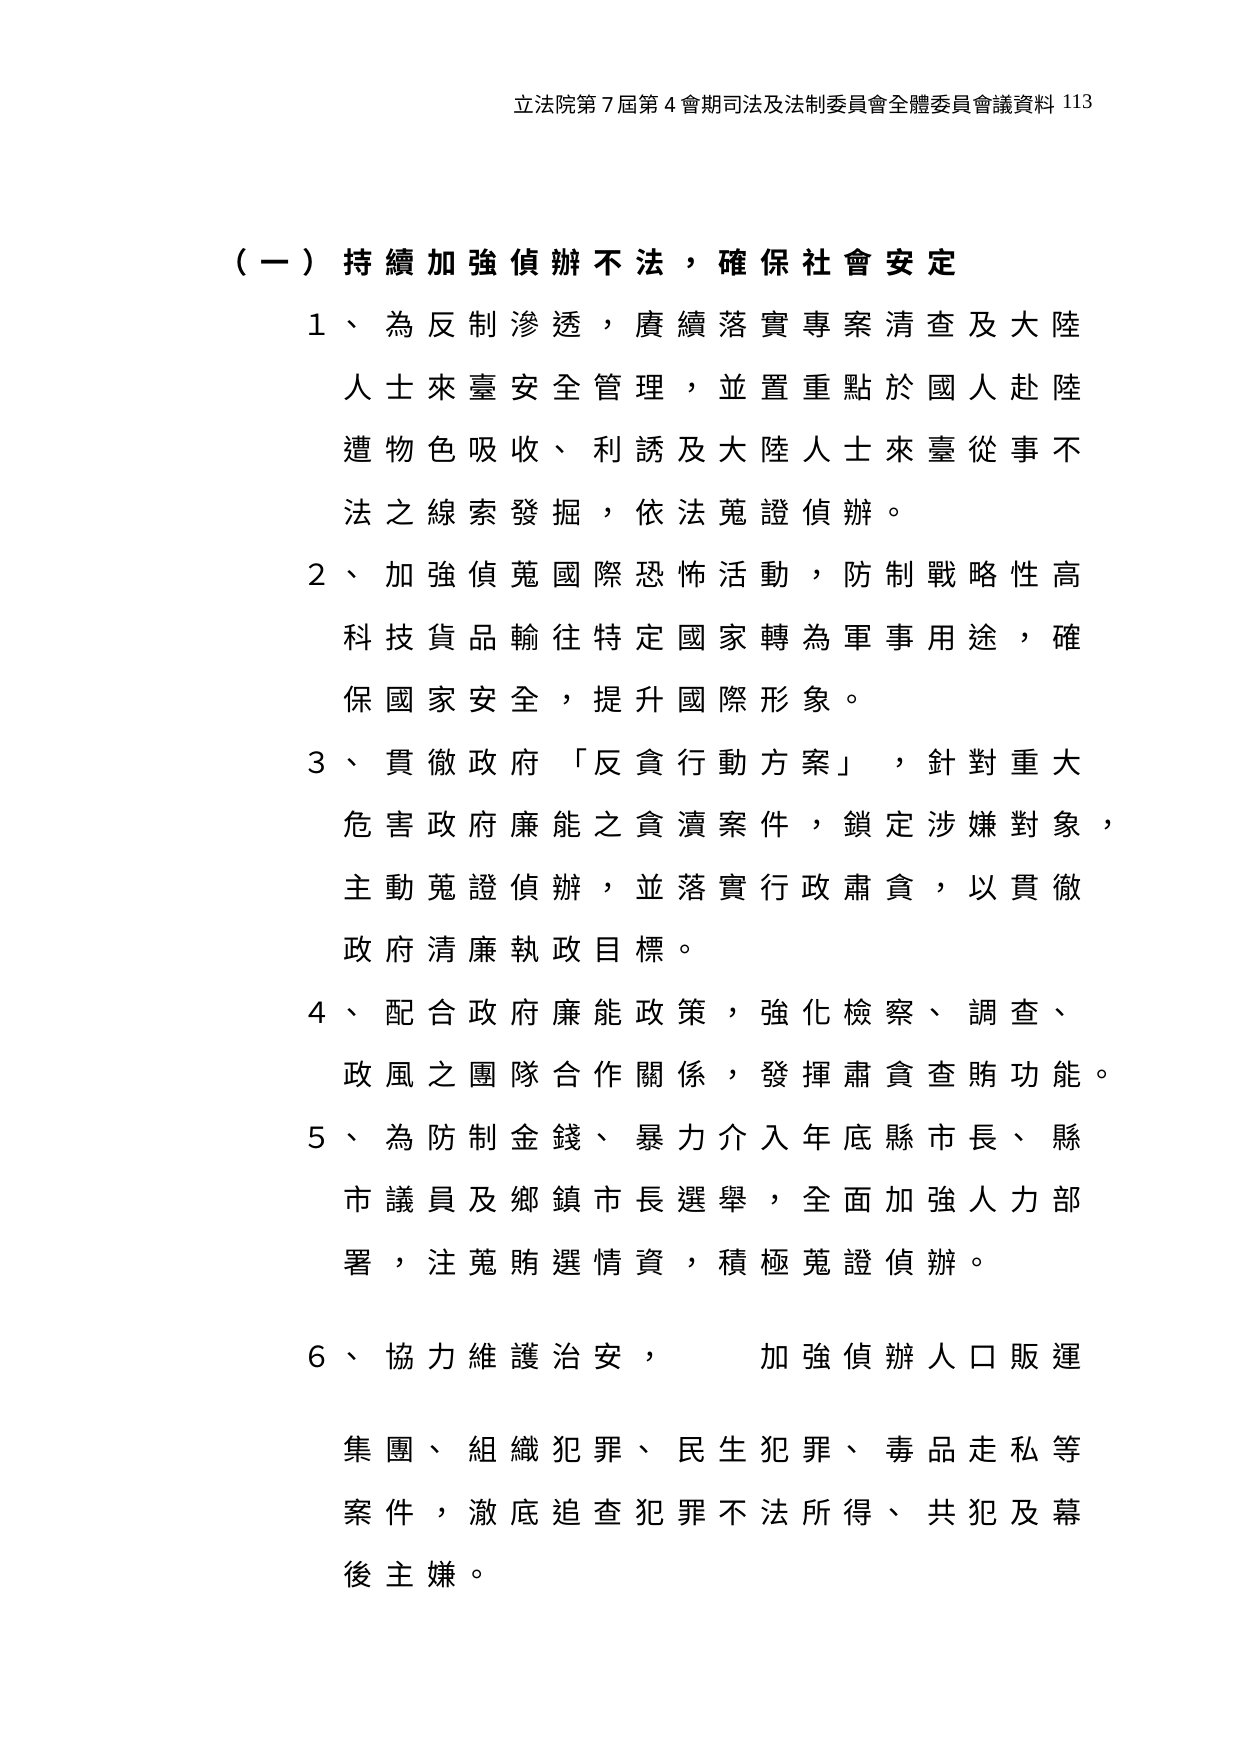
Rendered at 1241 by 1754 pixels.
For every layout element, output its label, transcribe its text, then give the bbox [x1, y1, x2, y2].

text ２、加強偵蒐國際恐怖活動，防制戰略性高科技貨品輸往特定國家轉為軍事用途，確保國家安全，提升國際形象。 [258, 531, 1087, 719]
text ３、貫徹政府「反貪行動方案」，針對重大危害政府廉能之貪瀆案件，鎖定涉嫌對象，主動蒐證偵辦，並落實行政肅貪，以貫徹政府清廉執政目標。 [258, 719, 1087, 969]
text ４、配合政府廉能政策，強化檢察、調查、政風之團隊合作關係，發揮肅貪查賄功能。 [258, 969, 1087, 1094]
text （一）持續加強偵辦不法，確保社會安定 [199, 219, 1087, 281]
text ５、為防制金錢、暴力介入年底縣市長、縣市議員及鄉鎮市長選舉，全面加強人力部署，注蒐賄選情資，積極蒐證偵辦。 [258, 1094, 1087, 1281]
text ６、協力維護治安， 加強偵辦人口販運集團、組織犯罪、民生犯罪、毒品走私等案件，澈底追查犯罪不法所得、共犯及幕後主嫌。 [258, 1281, 1087, 1594]
text １、為反制滲透，賡續落實專案清查及大陸人士來臺安全管理，並置重點於國人赴陸遭物色吸收、利誘及大陸人士來臺從事不法之線索發掘，依法蒐證偵辦。 [258, 281, 1087, 531]
